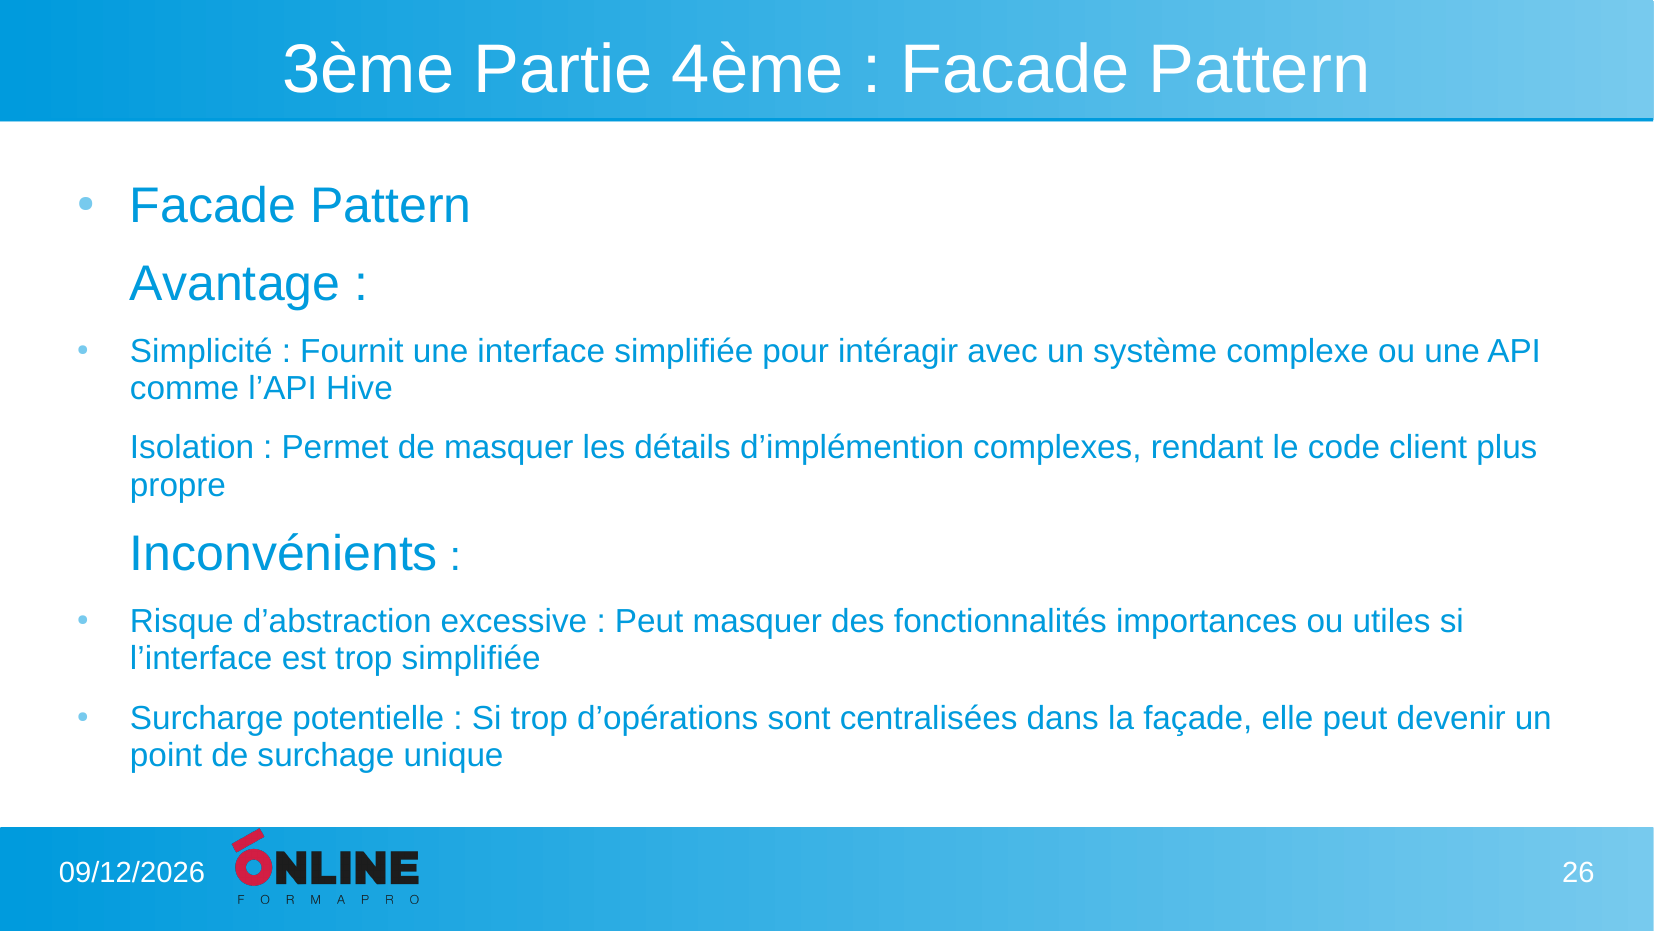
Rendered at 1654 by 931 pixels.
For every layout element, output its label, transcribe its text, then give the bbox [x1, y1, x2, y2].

title 3ème Partie 4ème : Facade Pattern [59, 29, 1595, 108]
picture [227, 825, 429, 910]
list Facade Pattern Avantage : Simplicité : Fournit une interface simplifiée pour intéragir avec un système complexe ou une API comme l’API Hive Isolation : Permet de masquer les détails d’implémention complexes, rendant le code client plus propre Inconvénients : Risque d’abstraction excessive : Peut masquer des fonctionnalités importances ou utiles si l’interface est trop simplifiée Surcharge potentielle : Si trop d’opérations sont centralisées dans la façade, elle peut devenir un point de surchage unique [59, 177, 1595, 768]
